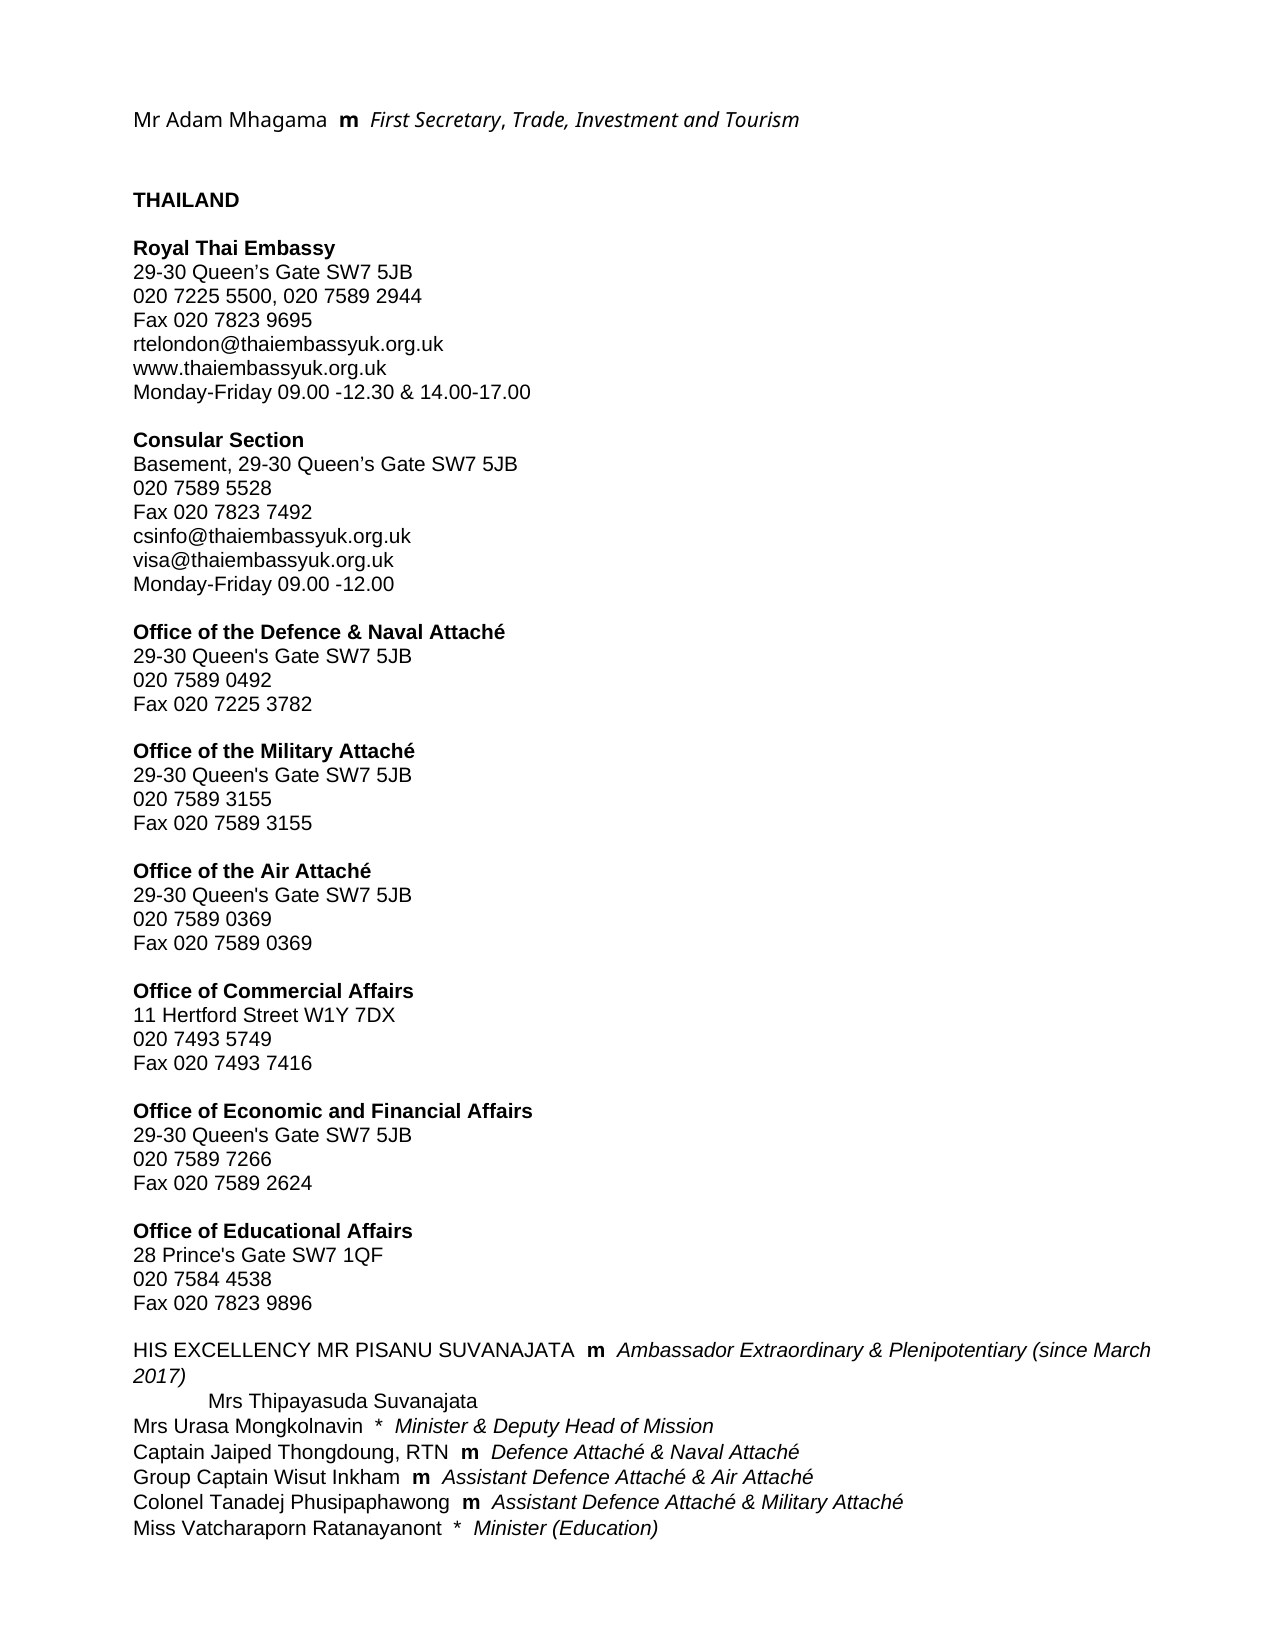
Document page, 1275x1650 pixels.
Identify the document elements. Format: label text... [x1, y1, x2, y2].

text www.thaiembassyuk.org.uk [133, 356, 1181, 380]
text THAILAND [133, 188, 1181, 212]
text Fax 020 7823 9695 [133, 308, 1181, 332]
text Basement, 29-30 Queen’s Gate SW7 5JB [133, 452, 1181, 476]
text Monday-Friday 09.00 -12.00 [133, 572, 1181, 596]
text 29-30 Queen's Gate SW7 5JB [133, 883, 1181, 907]
text 020 7589 0369 [133, 907, 1181, 931]
text Fax 020 7589 3155 [133, 811, 1181, 835]
text 020 7493 5749 [133, 1027, 1181, 1051]
text rtelondon@thaiembassyuk.org.uk [133, 332, 1181, 356]
subtitle Royal Thai Embassy [133, 236, 1181, 260]
text Group Captain Wisut Inkham m Assistant Defence Attaché & Air Attaché [133, 1465, 1181, 1489]
text Fax 020 7493 7416 [133, 1051, 1181, 1075]
subtitle Office of the Military Attaché [133, 739, 1181, 763]
text 020 7589 7266 [133, 1147, 1181, 1171]
text Office of Educational Affairs [133, 1218, 1181, 1242]
text HIS EXCELLENCY MR PISANU SUVANAJATA m Ambassador Extraordinary & Plenipotentiary (since March 2017) [133, 1338, 1181, 1388]
text 29-30 Queen's Gate SW7 5JB [133, 643, 1181, 667]
text visa@thaiembassyuk.org.uk [133, 548, 1181, 572]
text 28 Prince's Gate SW7 1QF [133, 1242, 1181, 1266]
subtitle Consular Section [133, 428, 1181, 452]
text Fax 020 7823 7492 [133, 500, 1181, 524]
text Captain Jaiped Thongdoung, RTN m Defence Attaché & Naval Attaché [133, 1439, 1181, 1463]
text Mr Adam Mhagama m First Secretary, Trade, Investment and Tourism [133, 106, 1181, 134]
text Monday-Friday 09.00 -12.30 & 14.00-17.00 [133, 380, 1181, 404]
text 29-30 Queen's Gate SW7 5JB [133, 763, 1181, 787]
text 020 7589 0492 [133, 667, 1181, 691]
text Office of Commercial Affairs [133, 979, 1181, 1003]
text csinfo@thaiembassyuk.org.uk [133, 524, 1181, 548]
text Mrs Urasa Mongkolnavin * Minister & Deputy Head of Mission [133, 1414, 1181, 1438]
text 020 7589 5528 [133, 476, 1181, 500]
text Office of Economic and Financial Affairs [133, 1099, 1181, 1123]
subtitle Office of the Defence & Naval Attaché [133, 619, 1181, 643]
text Mrs Thipayasuda Suvanajata [133, 1389, 1181, 1413]
subtitle Office of the Air Attaché [133, 859, 1181, 883]
text Fax 020 7589 0369 [133, 931, 1181, 955]
text 020 7584 4538 [133, 1266, 1181, 1290]
text Fax 020 7225 3782 [133, 691, 1181, 715]
text 11 Hertford Street W1Y 7DX [133, 1003, 1181, 1027]
text 020 7225 5500, 020 7589 2944 [133, 284, 1181, 308]
text 29-30 Queen's Gate SW7 5JB [133, 1123, 1181, 1147]
text 29-30 Queen’s Gate SW7 5JB [133, 260, 1181, 284]
text Miss Vatcharaporn Ratanayanont * Minister (Education) [133, 1516, 1181, 1539]
text 020 7589 3155 [133, 787, 1181, 811]
text Fax 020 7589 2624 [133, 1171, 1181, 1194]
text Fax 020 7823 9896 [133, 1290, 1181, 1314]
text Colonel Tanadej Phusipaphawong m Assistant Defence Attaché & Military Attaché [133, 1490, 1181, 1514]
